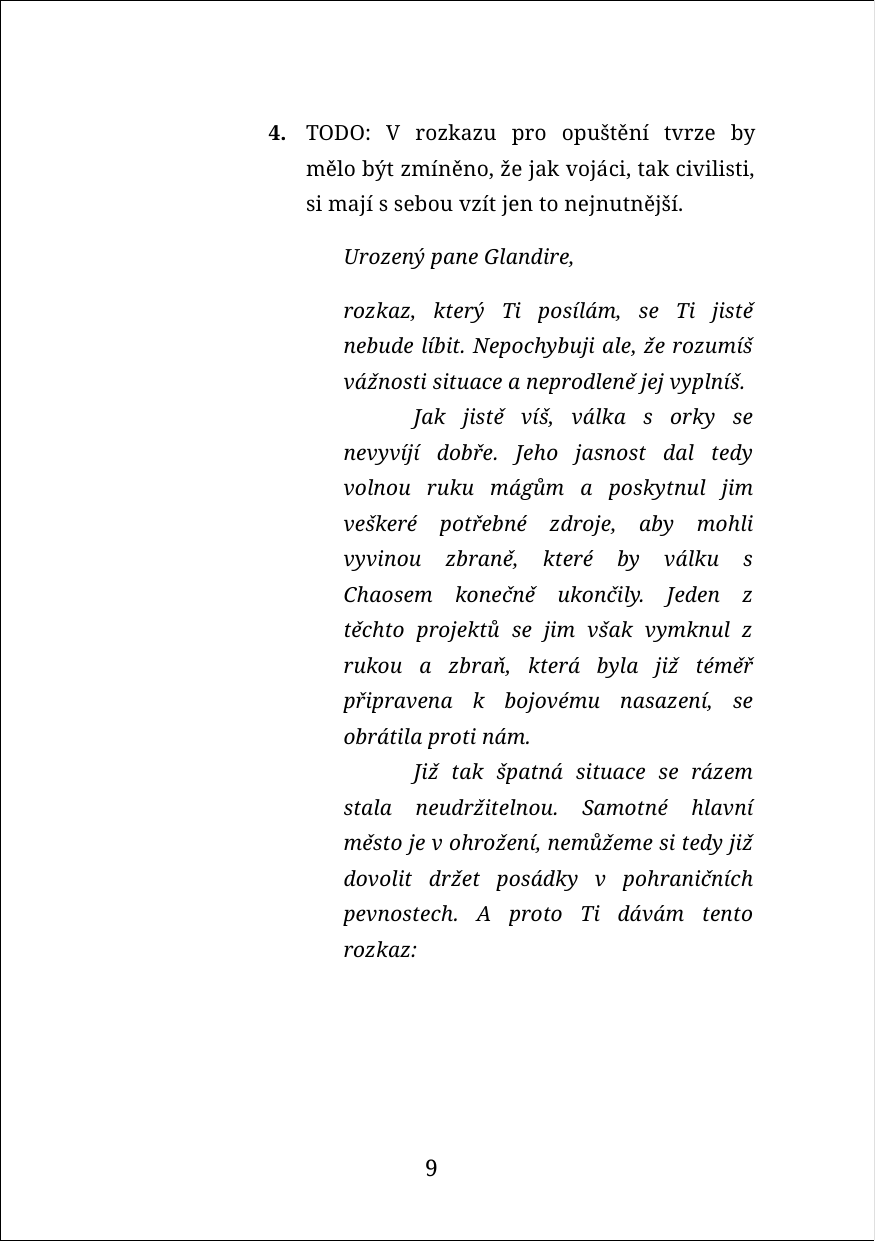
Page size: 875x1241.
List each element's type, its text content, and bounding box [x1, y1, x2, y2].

list rozkaz, který Ti posílám, se Ti jistě nebude líbit. Nepochybuji ale, že rozumíš vážnosti situace a neprodleně jej vyplníš. Jak jistě víš, válka s orky se nevyvíjí dobře. Jeho jasnost dal tedy volnou ruku mágům a poskytnul jim veškeré potřebné zdroje, aby mohli vyvinou zbraně, které by válku s Chaosem konečně ukončily. Jeden z těchto projektů se jim však vymknul z rukou a zbraň, která byla již téměř připravena k bojovému nasazení, se obrátila proti nám. Již tak špatná situace se rázem stala neudržitelnou. Samotné hlavní město je v ohrožení, nemůžeme si tedy již dovolit držet posádky v pohraničních pevnostech. A proto Ti dávám tento rozkaz: [306, 296, 756, 963]
list Urozený pane Glandire, [306, 242, 756, 271]
list TODO: V rozkazu pro opuštění tvrze by mělo být zmíněno, že jak vojáci, tak civilisti, si mají s sebou vzít jen to nejnutnější. [268, 118, 756, 218]
